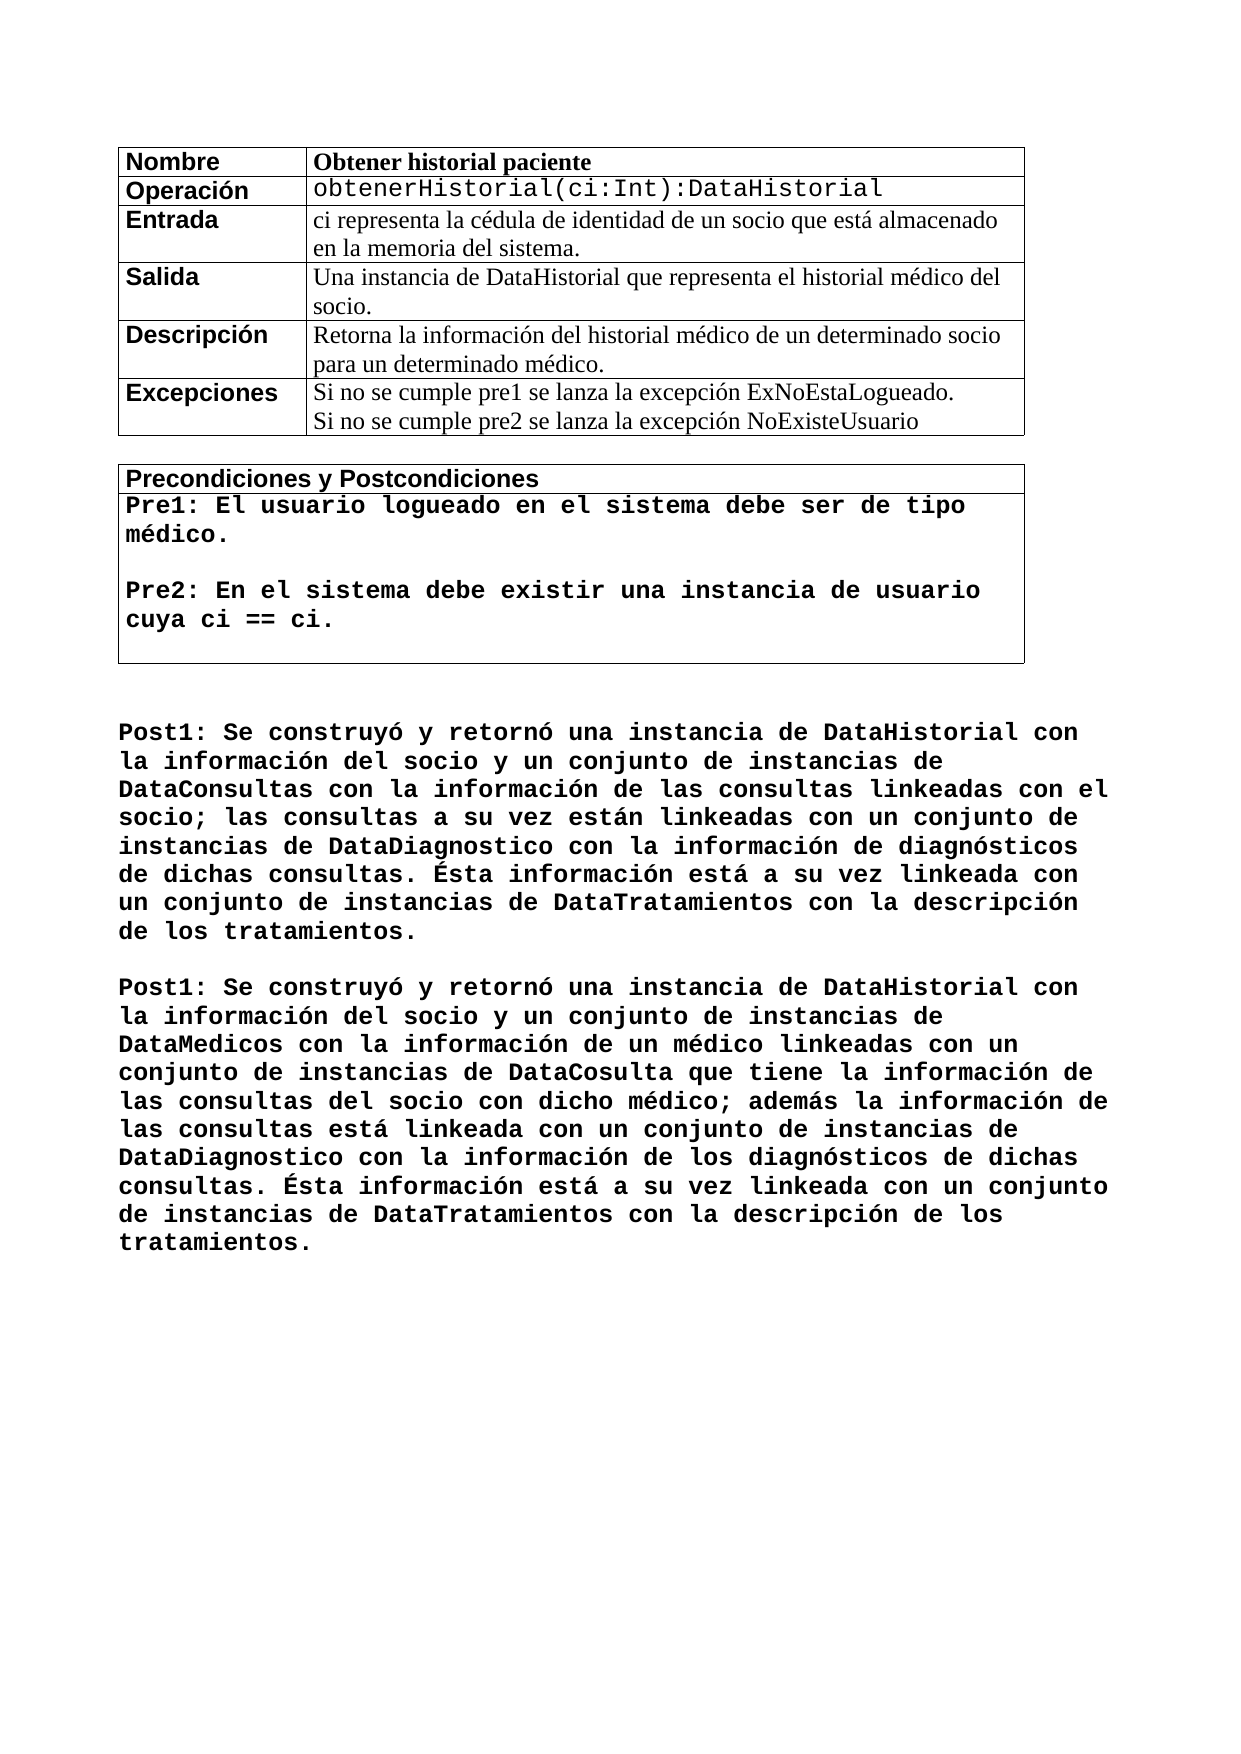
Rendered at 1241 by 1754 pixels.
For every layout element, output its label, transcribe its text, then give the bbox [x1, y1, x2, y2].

text Post1: Se construyó y retornó una instancia de DataHistorial con la información del socio y un conjunto de instancias de DataMedicos con la información de un médico linkeadas con un conjunto de instancias de DataCosulta que tiene la información de las consultas del socio con dicho médico; además la información de las consultas está linkeada con un conjunto de instancias de DataDiagnostico con la información de los diagnósticos de dichas consultas. Ésta información está a su vez linkeada con un conjunto de instancias de DataTratamientos con la descripción de los tratamientos. [118, 975, 1122, 1258]
table_header Precondiciones y Postcondiciones [119, 465, 1024, 493]
table_cell Pre1: El usuario logueado en el sistema debe ser de tipo médico. Pre2: En el sistema debe existir una instancia de usuario cuya ci == ci. [119, 494, 1024, 663]
table_cell ci representa la cédula de identidad de un socio que está almacenado en la memoria del sistema. [307, 206, 1024, 262]
table_cell Operación [119, 177, 306, 204]
text Post1: Se construyó y retornó una instancia de DataHistorial con la información del socio y un conjunto de instancias de DataConsultas con la información de las consultas linkeadas con el socio; las consultas a su vez están linkeadas con un conjunto de instancias de DataDiagnostico con la información de diagnósticos de dichas consultas. Ésta información está a su vez linkeada con un conjunto de instancias de DataTratamientos con la descripción de los tratamientos. [118, 720, 1122, 947]
table_cell obtenerHistorial(ci:Int):DataHistorial [307, 177, 1024, 204]
table_cell Excepciones [119, 379, 306, 435]
table_cell Salida [119, 263, 306, 320]
table_cell Una instancia de DataHistorial que representa el historial médico del socio. [307, 263, 1024, 320]
table_header Obtener historial paciente [307, 148, 1024, 176]
table_cell Retorna la información del historial médico de un determinado socio para un determinado médico. [307, 321, 1024, 377]
table_cell Entrada [119, 206, 306, 262]
table_cell Si no se cumple pre1 se lanza la excepción ExNoEstaLogueado. Si no se cumple pre2 se lanza la excepción NoExisteUsuario [307, 379, 1024, 435]
table_header Nombre [119, 148, 306, 176]
table_cell Descripción [119, 321, 306, 377]
